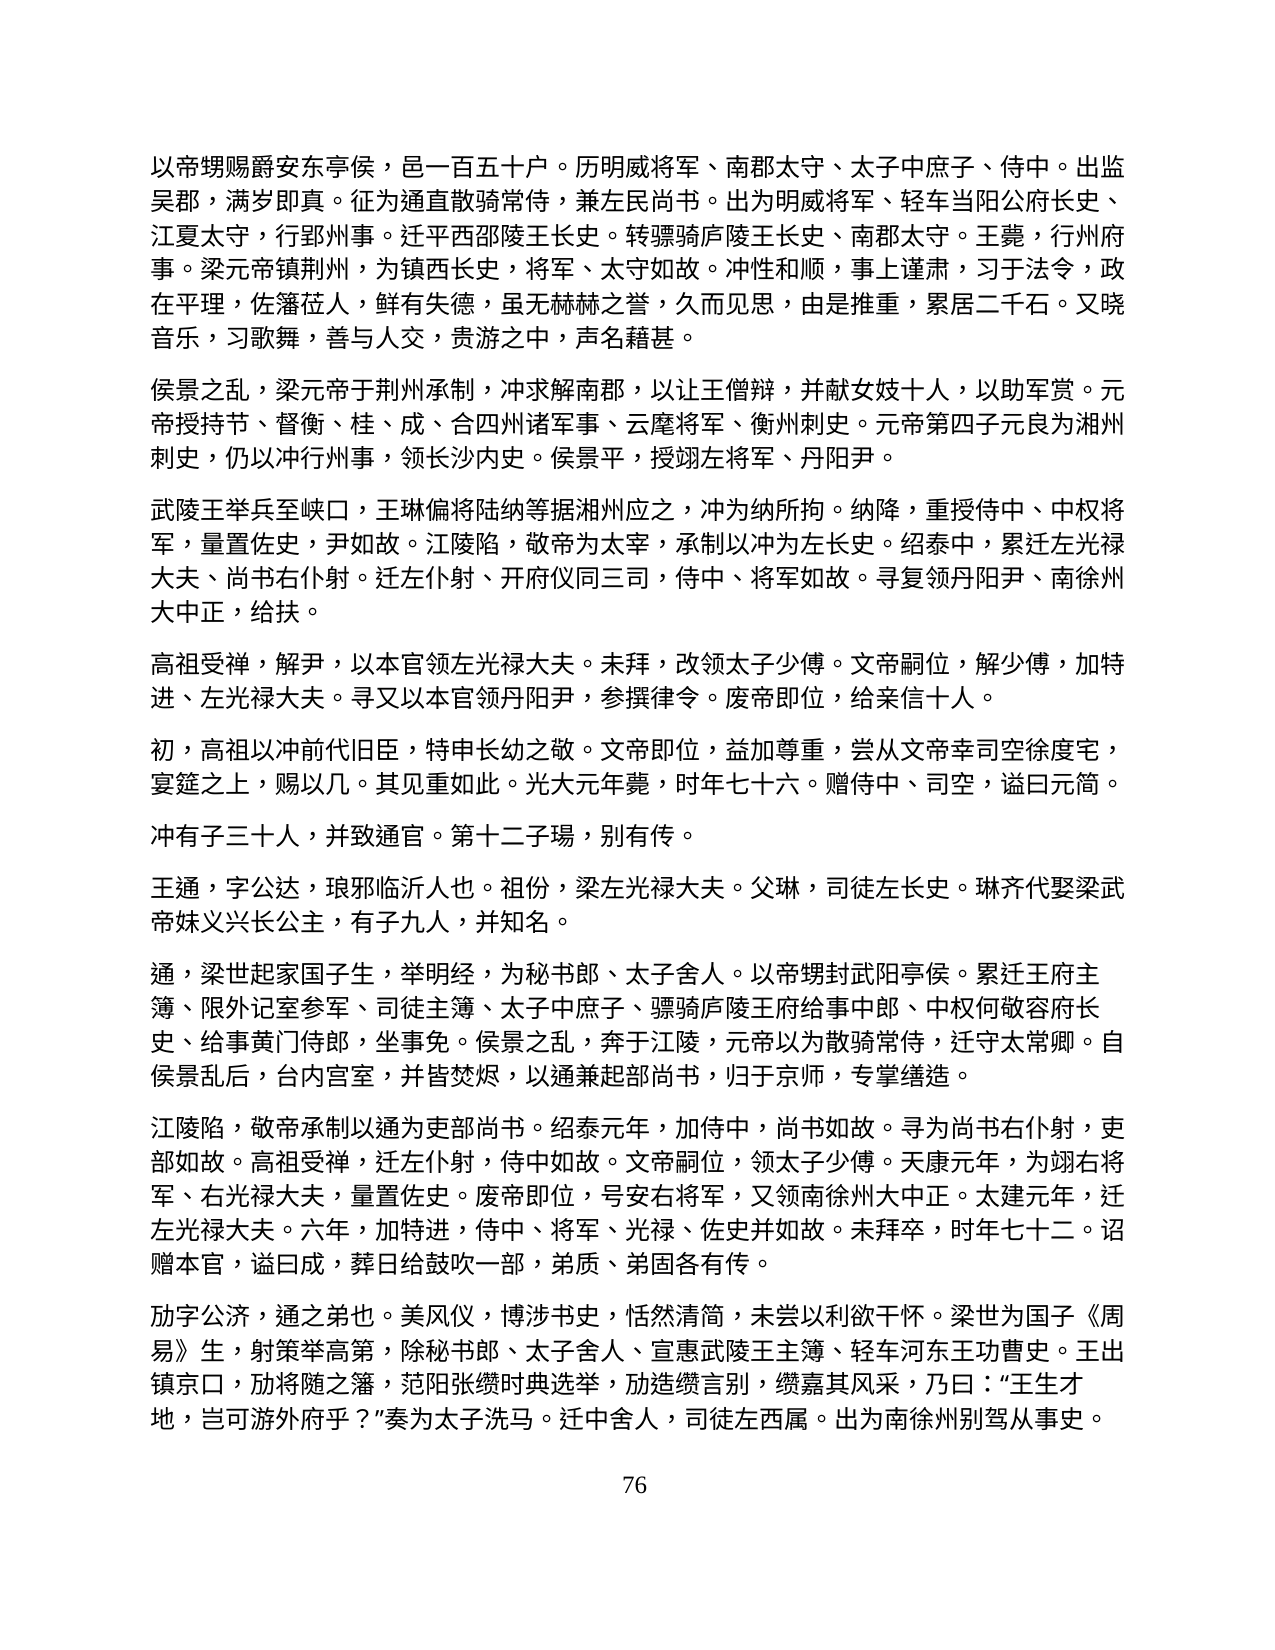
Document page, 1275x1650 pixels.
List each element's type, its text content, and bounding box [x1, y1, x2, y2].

text 江陵陷，敬帝承制以通为吏部尚书。绍泰元年，加侍中，尚书如故。寻为尚书右仆射，吏部如故。高祖受禅，迁左仆射，侍中如故。文帝嗣位，领太子少傅。天康元年，为翊右将军、右光禄大夫，量置佐史。废帝即位，号安右将军，又领南徐州大中正。太建元年，迁左光禄大夫。六年，加特进，侍中、将军、光禄、佐史并如故。未拜卒，时年七十二。诏赠本官，谥曰成，葬日给鼓吹一部，弟质、弟固各有传。 [150, 1111, 1125, 1281]
text 初，高祖以冲前代旧臣，特申长幼之敬。文帝即位，益加尊重，尝从文帝幸司空徐度宅，宴筵之上，赐以几。其见重如此。光大元年薨，时年七十六。赠侍中、司空，谥曰元简。 [150, 733, 1125, 801]
text 冲有子三十人，并致通官。第十二子瑒，别有传。 [150, 819, 1125, 853]
text 侯景之乱，梁元帝于荆州承制，冲求解南郡，以让王僧辩，并献女妓十人，以助军赏。元帝授持节、督衡、桂、成、合四州诸军事、云麾将军、衡州刺史。元帝第四子元良为湘州刺史，仍以冲行州事，领长沙内史。侯景平，授翊左将军、丹阳尹。 [150, 372, 1125, 474]
text 武陵王举兵至峡口，王琳偏将陆纳等据湘州应之，冲为纳所拘。纳降，重授侍中、中权将军，量置佐史，尹如故。江陵陷，敬帝为太宰，承制以冲为左长史。绍泰中，累迁左光禄大夫、尚书右仆射。迁左仆射、开府仪同三司，侍中、将军如故。寻复领丹阳尹、南徐州大中正，给扶。 [150, 492, 1125, 629]
text 劢字公济，通之弟也。美风仪，博涉书史，恬然清简，未尝以利欲干怀。梁世为国子《周易》生，射策举高第，除秘书郎、太子舍人、宣惠武陵王主簿、轻车河东王功曹史。王出镇京口，劢将随之籓，范阳张缵时典选举，劢造缵言别，缵嘉其风采，乃曰：“王生才地，岂可游外府乎？”奏为太子洗马。迁中舍人，司徒左西属。出为南徐州别驾从事史。 [150, 1299, 1125, 1435]
text 王通，字公达，琅邪临沂人也。祖份，梁左光禄大夫。父琳，司徒左长史。琳齐代娶梁武帝妹义兴长公主，有子九人，并知名。 [150, 871, 1125, 939]
text 高祖受禅，解尹，以本官领左光禄大夫。未拜，改领太子少傅。文帝嗣位，解少傅，加特进、左光禄大夫。寻又以本官领丹阳尹，参撰律令。废帝即位，给亲信十人。 [150, 647, 1125, 715]
text 通，梁世起家国子生，举明经，为秘书郎、太子舍人。以帝甥封武阳亭侯。累迁王府主簿、限外记室参军、司徒主簿、太子中庶子、骠骑庐陵王府给事中郎、中权何敬容府长史、给事黄门侍郎，坐事免。侯景之乱，奔于江陵，元帝以为散骑常侍，迁守太常卿。自侯景乱后，台内宫室，并皆焚烬，以通兼起部尚书，归于京师，专掌缮造。 [150, 957, 1125, 1093]
text 以帝甥赐爵安东亭侯，邑一百五十户。历明威将军、南郡太守、太子中庶子、侍中。出监吴郡，满岁即真。征为通直散骑常侍，兼左民尚书。出为明威将军、轻车当阳公府长史、江夏太守，行郢州事。迁平西邵陵王长史。转骠骑庐陵王长史、南郡太守。王薨，行州府事。梁元帝镇荆州，为镇西长史，将军、太守如故。冲性和顺，事上谨肃，习于法令，政在平理，佐籓莅人，鲜有失德，虽无赫赫之誉，久而见思，由是推重，累居二千石。又晓音乐，习歌舞，善与人交，贵游之中，声名藉甚。 [150, 150, 1125, 354]
